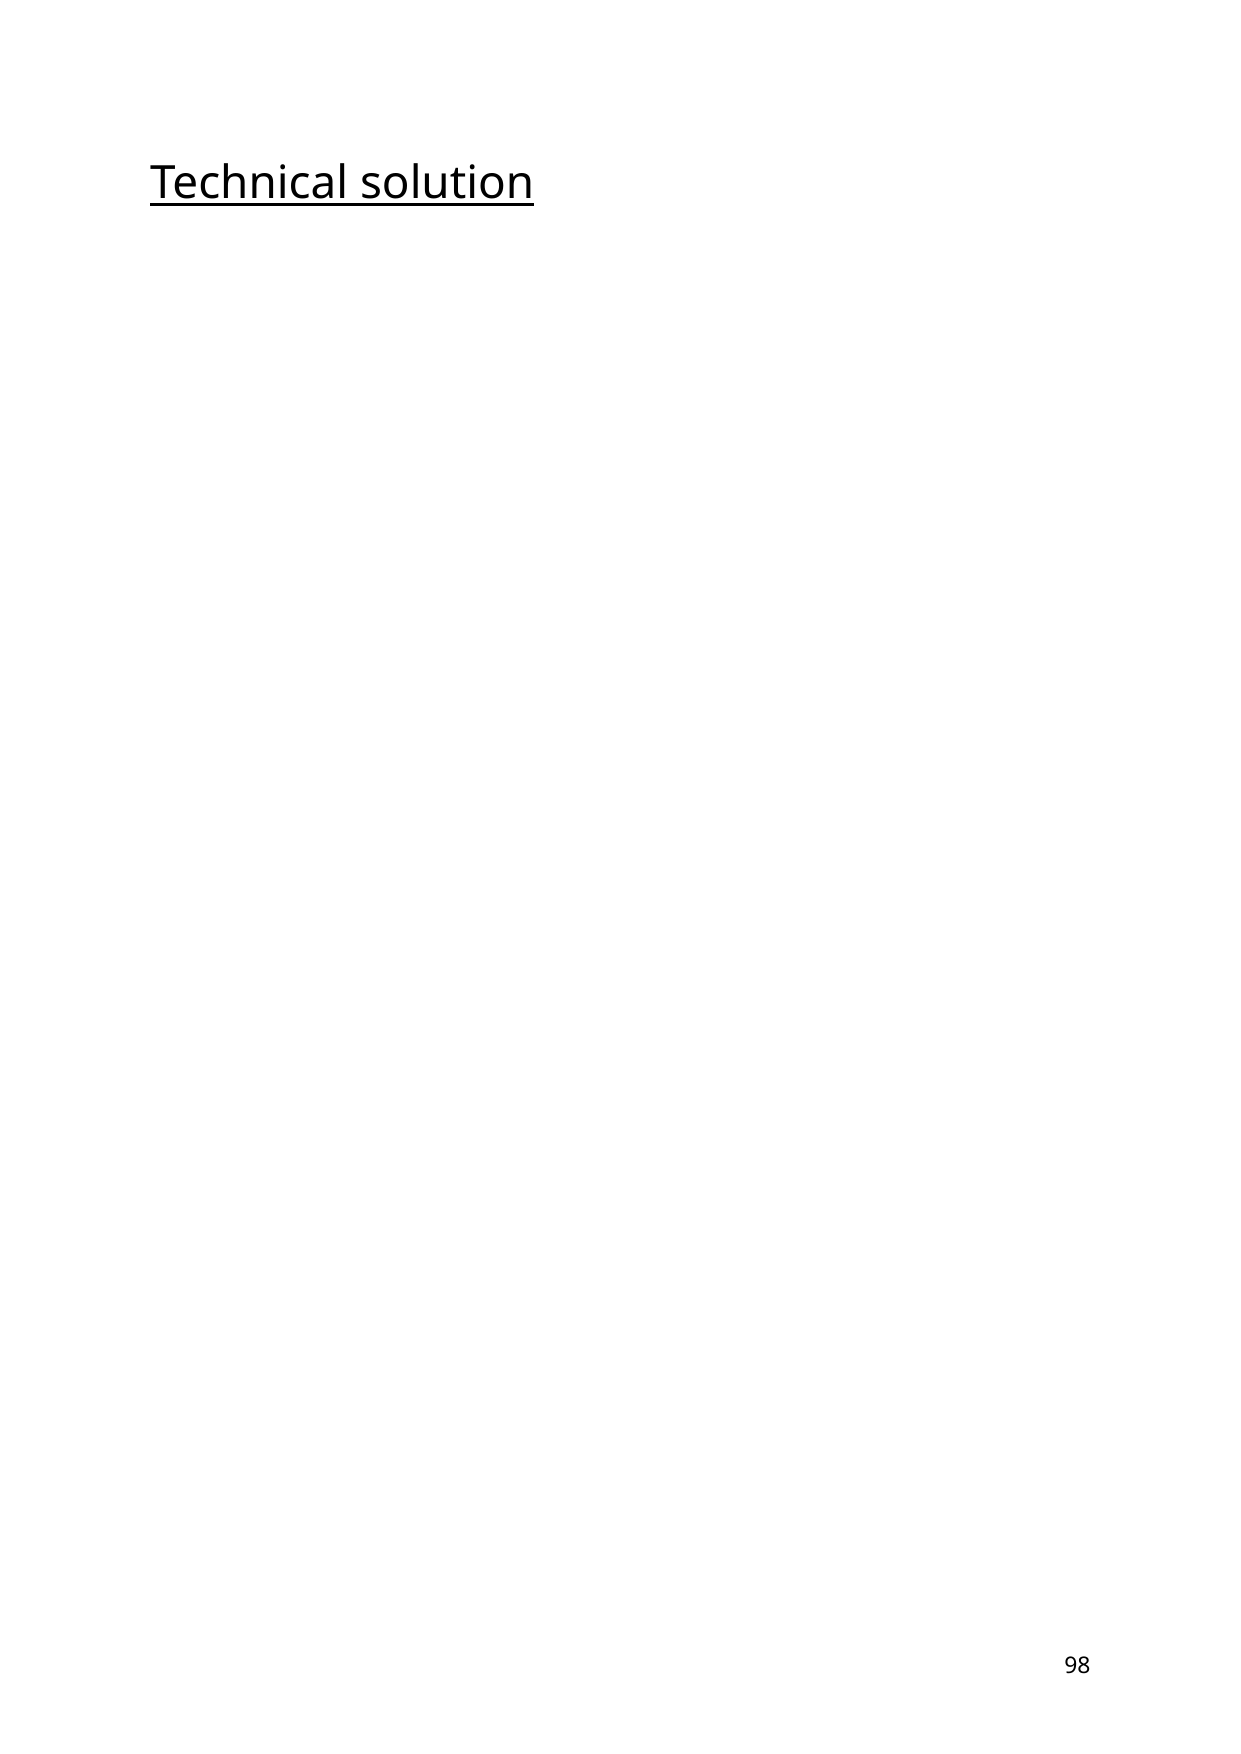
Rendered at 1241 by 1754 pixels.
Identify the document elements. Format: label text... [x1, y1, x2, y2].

subtitle Technical solution [150, 150, 1090, 212]
